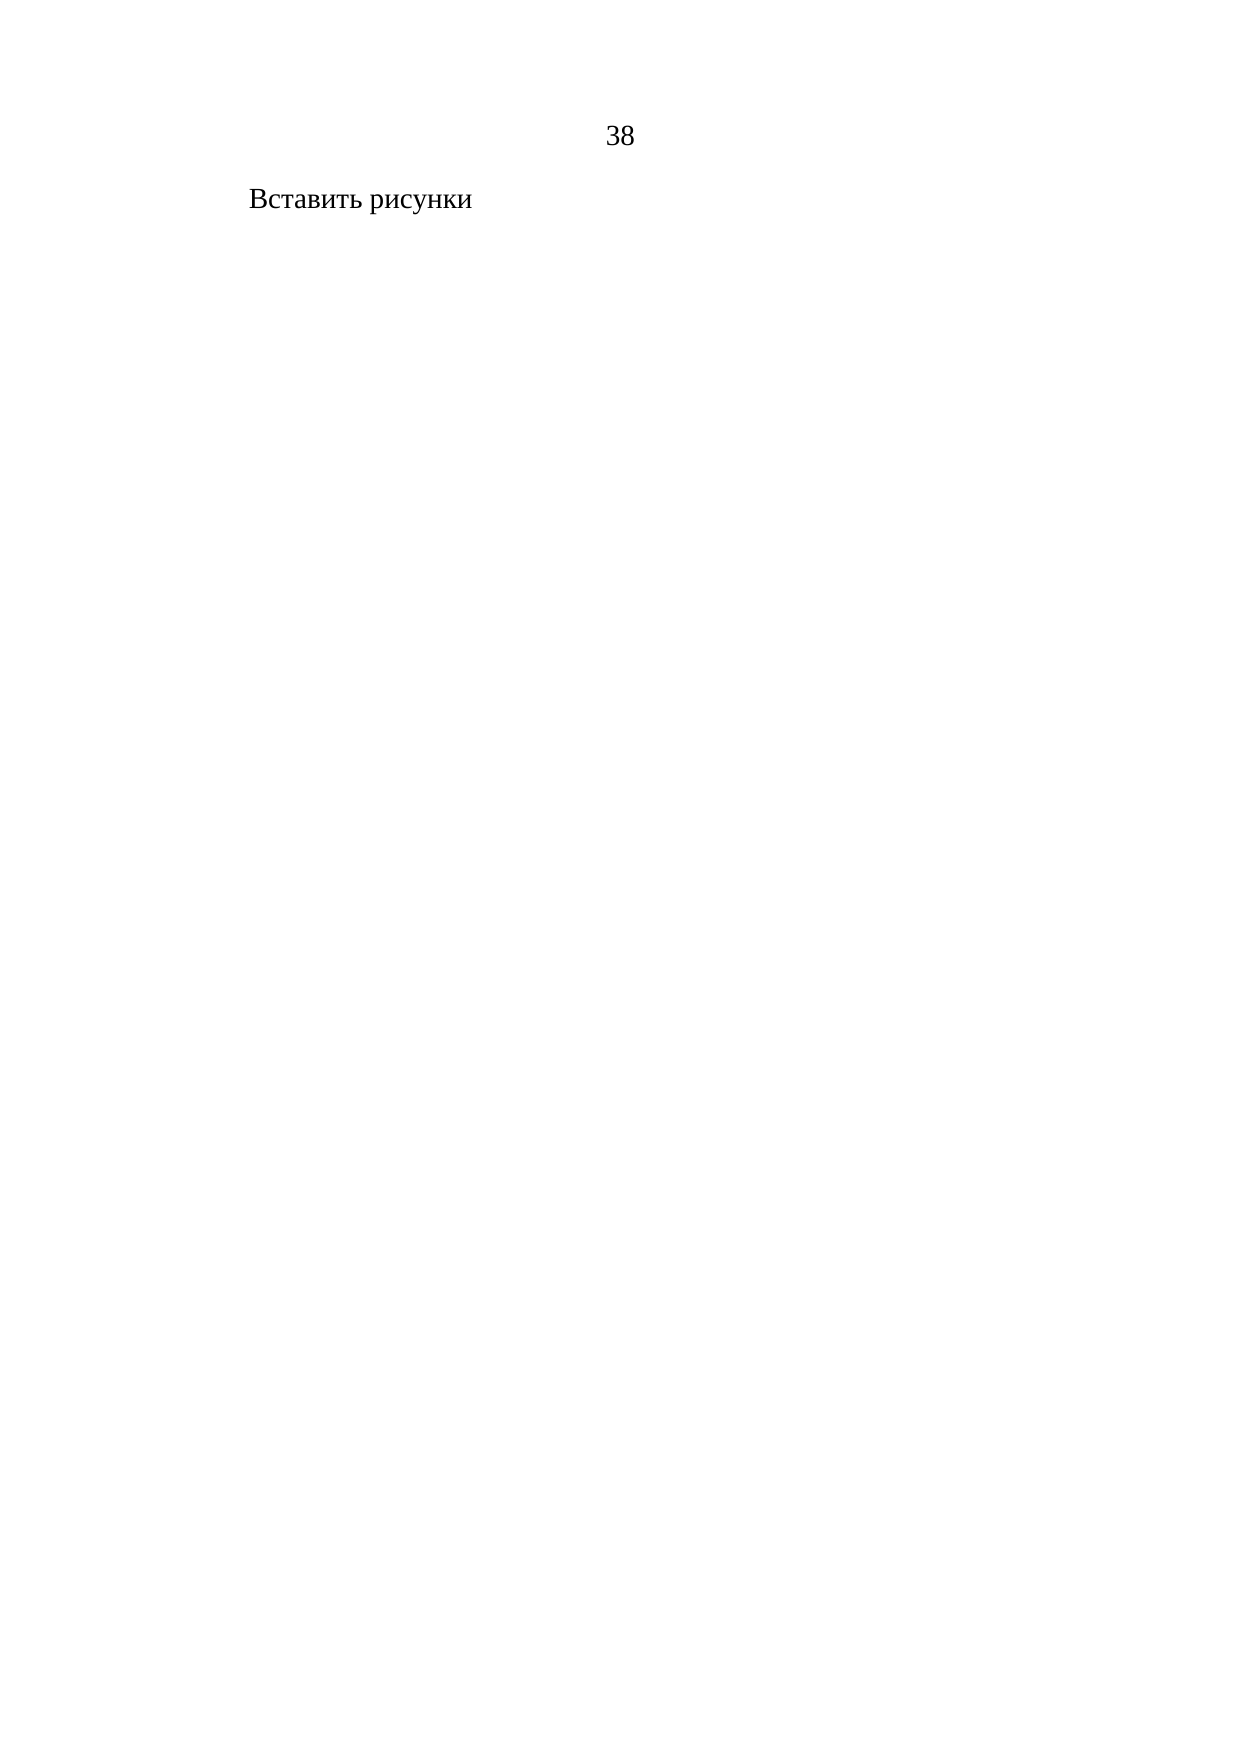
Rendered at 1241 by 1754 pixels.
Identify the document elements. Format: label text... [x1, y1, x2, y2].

text Вставить рисунки [118, 181, 1122, 215]
